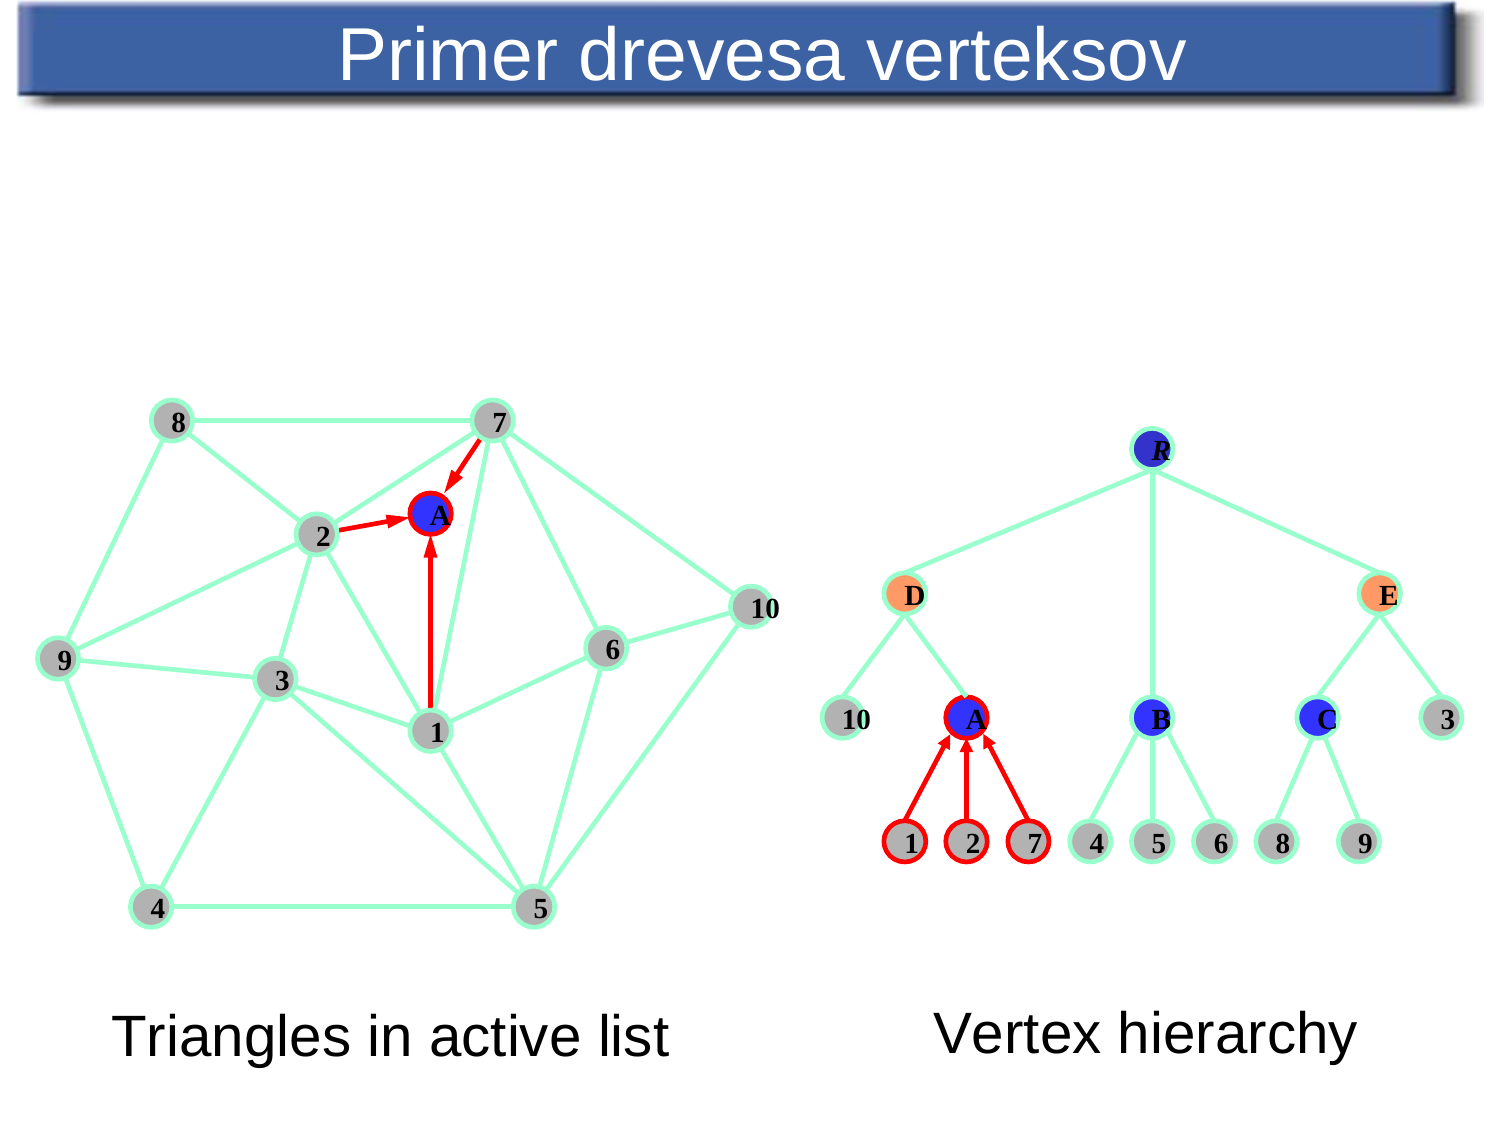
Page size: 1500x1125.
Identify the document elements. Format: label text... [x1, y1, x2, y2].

text_box 9 [1338, 821, 1380, 862]
picture [16, 0, 1484, 113]
text_box Vertex hierarchy [918, 987, 1374, 1073]
text_box 2 [945, 821, 988, 862]
text_box R [1131, 428, 1173, 469]
text_box 5 [1131, 821, 1173, 862]
text_box A [945, 697, 988, 739]
text_box 8 [1255, 821, 1297, 862]
text_box 10 [730, 586, 771, 628]
text_box 10 [822, 697, 862, 739]
text_box E [1358, 572, 1401, 614]
text_box A [409, 492, 452, 535]
title Primer drevesa verteksov [24, 0, 1500, 103]
text_box 4 [1069, 821, 1111, 862]
text_box 6 [585, 627, 627, 670]
text_box 1 [883, 820, 926, 862]
text_box A [435, 510, 441, 517]
text_box C [1296, 697, 1339, 739]
text_box B [1131, 697, 1173, 739]
text_box A [971, 714, 977, 721]
text_box 5 [513, 886, 555, 928]
text_box 9 [37, 637, 79, 680]
text_box 7 [471, 399, 514, 442]
text_box 2 [296, 513, 338, 555]
text_box D [883, 572, 926, 614]
text_box 4 [130, 886, 172, 928]
text_box 6 [1193, 820, 1236, 862]
text_box 3 [254, 658, 297, 700]
text_box 8 [151, 399, 193, 442]
text_box Triangles in active list [96, 990, 686, 1075]
text_box 1 [409, 710, 452, 752]
text_box 3 [1420, 697, 1462, 739]
text_box 7 [1007, 820, 1049, 862]
